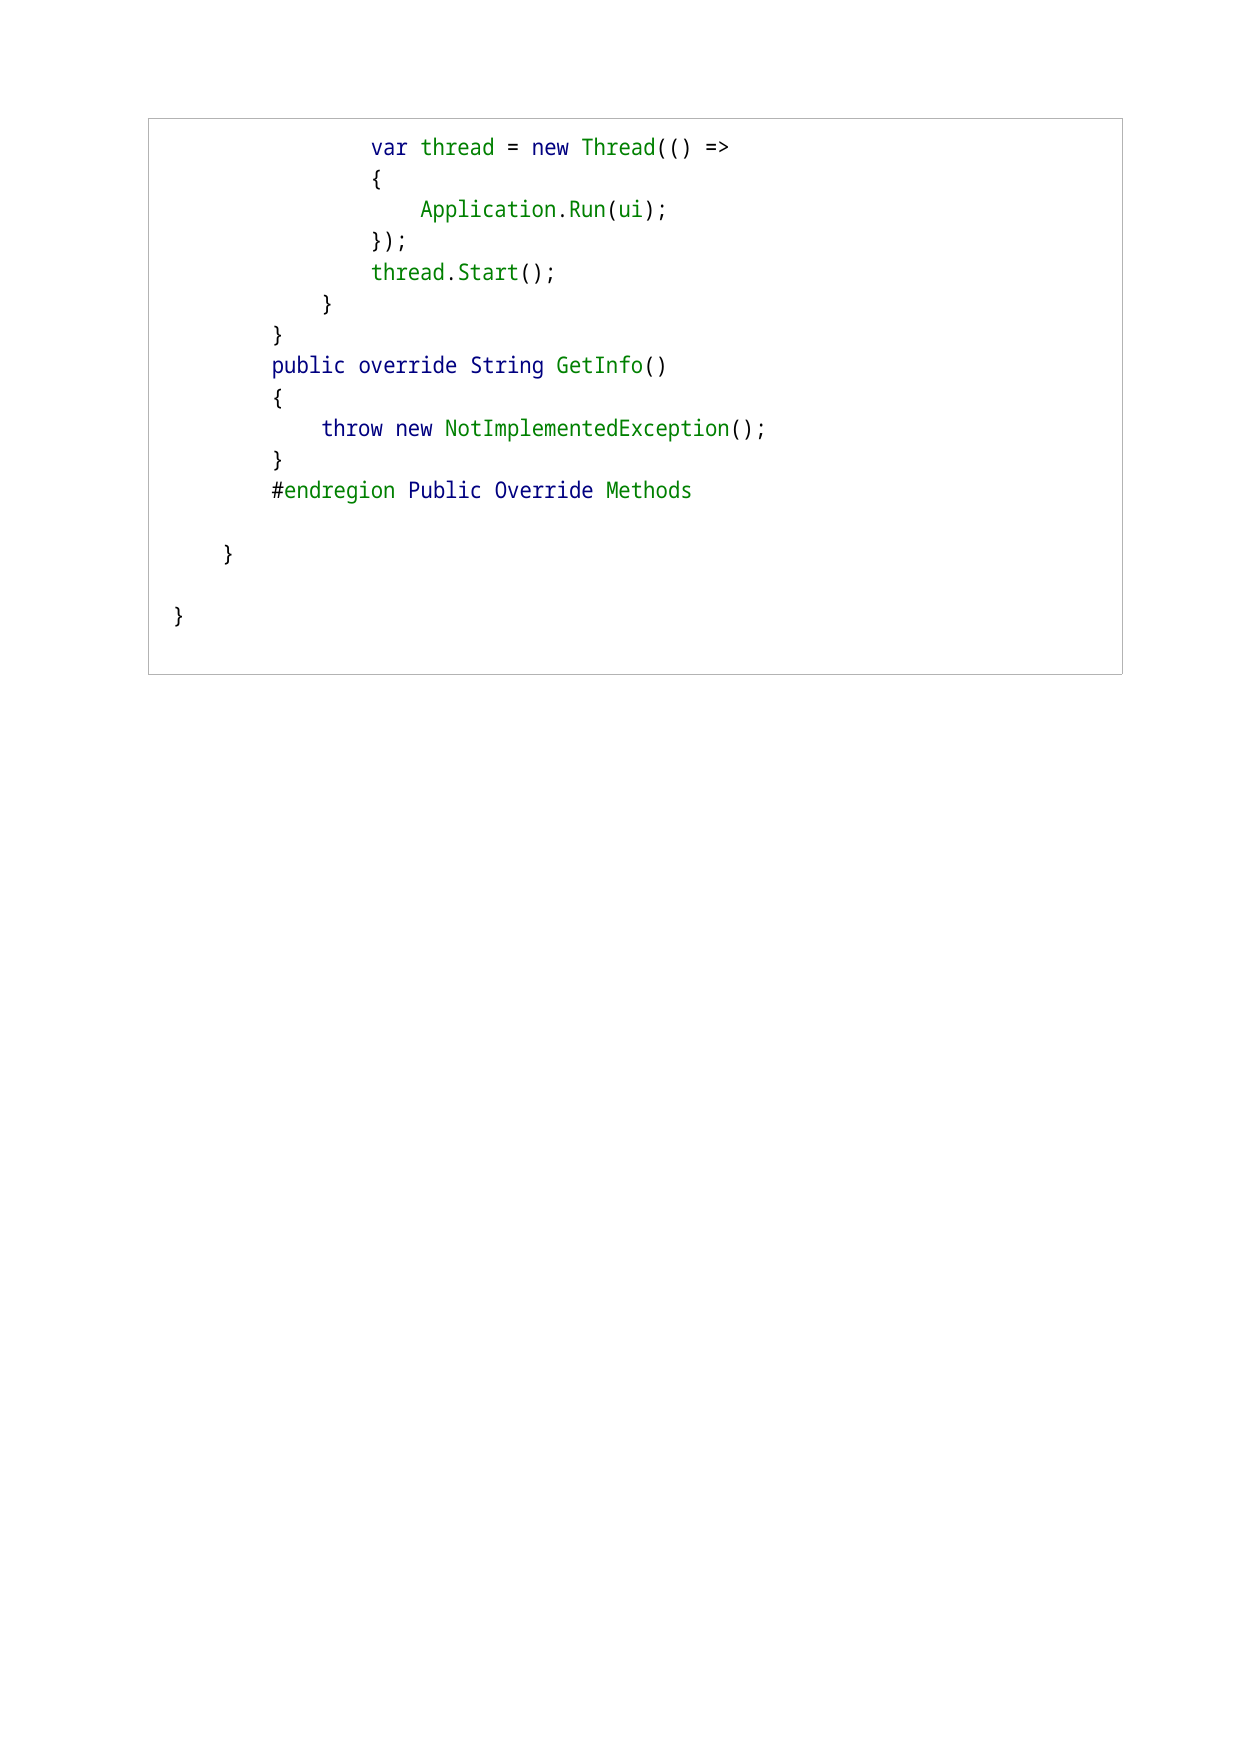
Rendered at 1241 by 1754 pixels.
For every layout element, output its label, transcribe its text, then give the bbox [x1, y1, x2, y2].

text Application.Run(ui); [149, 181, 1122, 212]
text thread.Start(); [149, 243, 1122, 274]
text public override String GetInfo() [149, 337, 1122, 368]
text } [149, 587, 1122, 631]
text }); [149, 212, 1122, 243]
text { [149, 149, 1122, 181]
text } [149, 431, 1122, 462]
text } [149, 306, 1122, 337]
text var thread = new Thread(() => [149, 119, 1122, 149]
text } [149, 524, 1122, 568]
text #endregion Public Override Methods [149, 462, 1122, 506]
text { [149, 368, 1122, 399]
text } [149, 274, 1122, 306]
text throw new NotImplementedException(); [149, 399, 1122, 431]
